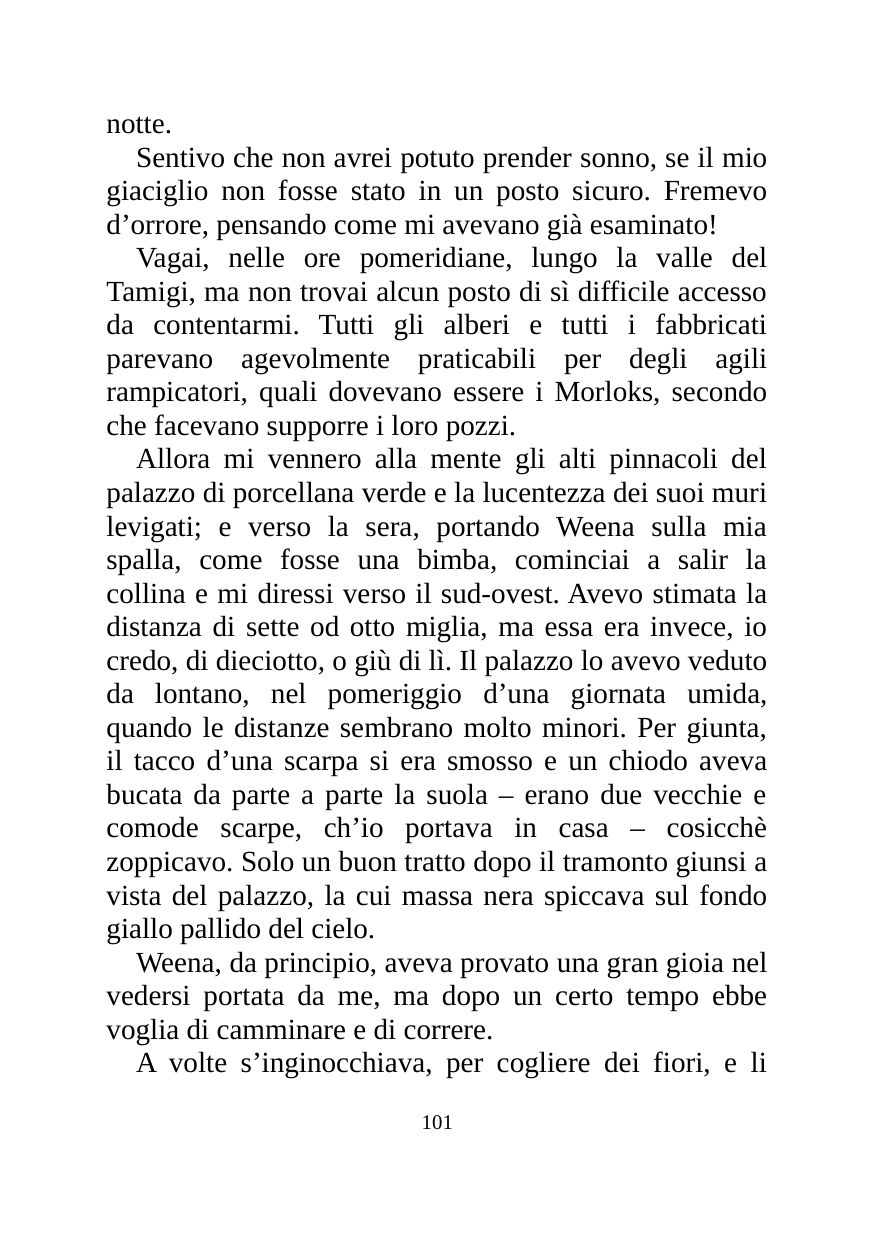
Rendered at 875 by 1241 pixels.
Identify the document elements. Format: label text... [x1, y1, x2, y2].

text A volte s’inginocchiava, per cogliere dei fiori, e li [106, 1045, 768, 1079]
text Sentivo che non avrei potuto prender sonno, se il mio giaciglio non fosse stato in un posto sicuro. Fremevo d’orrore, pensando come mi avevano già esaminato! [106, 140, 768, 240]
text notte. [106, 106, 768, 140]
text Allora mi vennero alla mente gli alti pinnacoli del palazzo di porcellana verde e la lucentezza dei suoi muri levigati; e verso la sera, portando Weena sulla mia spalla, come fosse una bimba, cominciai a salir la collina e mi diressi verso il sud-ovest. Avevo stimata la distanza di sette od otto miglia, ma essa era invece, io credo, di dieciotto, o giù di lì. Il palazzo lo avevo veduto da lontano, nel pomeriggio d’una giornata umida, quando le distanze sembrano molto minori. Per giunta, il tacco d’una scarpa si era smosso e un chiodo aveva bucata da parte a parte la suola – erano due vecchie e comode scarpe, ch’io portava in casa – cosicchè zoppicavo. Solo un buon tratto dopo il tramonto giunsi a vista del palazzo, la cui massa nera spiccava sul fondo giallo pallido del cielo. [106, 442, 768, 945]
text Vagai, nelle ore pomeridiane, lungo la valle del Tamigi, ma non trovai alcun posto di sì difficile accesso da contentarmi. Tutti gli alberi e tutti i fabbricati parevano agevolmente praticabili per degli agili rampicatori, quali dovevano essere i Morloks, secondo che facevano supporre i loro pozzi. [106, 240, 768, 442]
text Weena, da principio, aveva provato una gran gioia nel vedersi portata da me, ma dopo un certo tempo ebbe voglia di camminare e di correre. [106, 945, 768, 1045]
